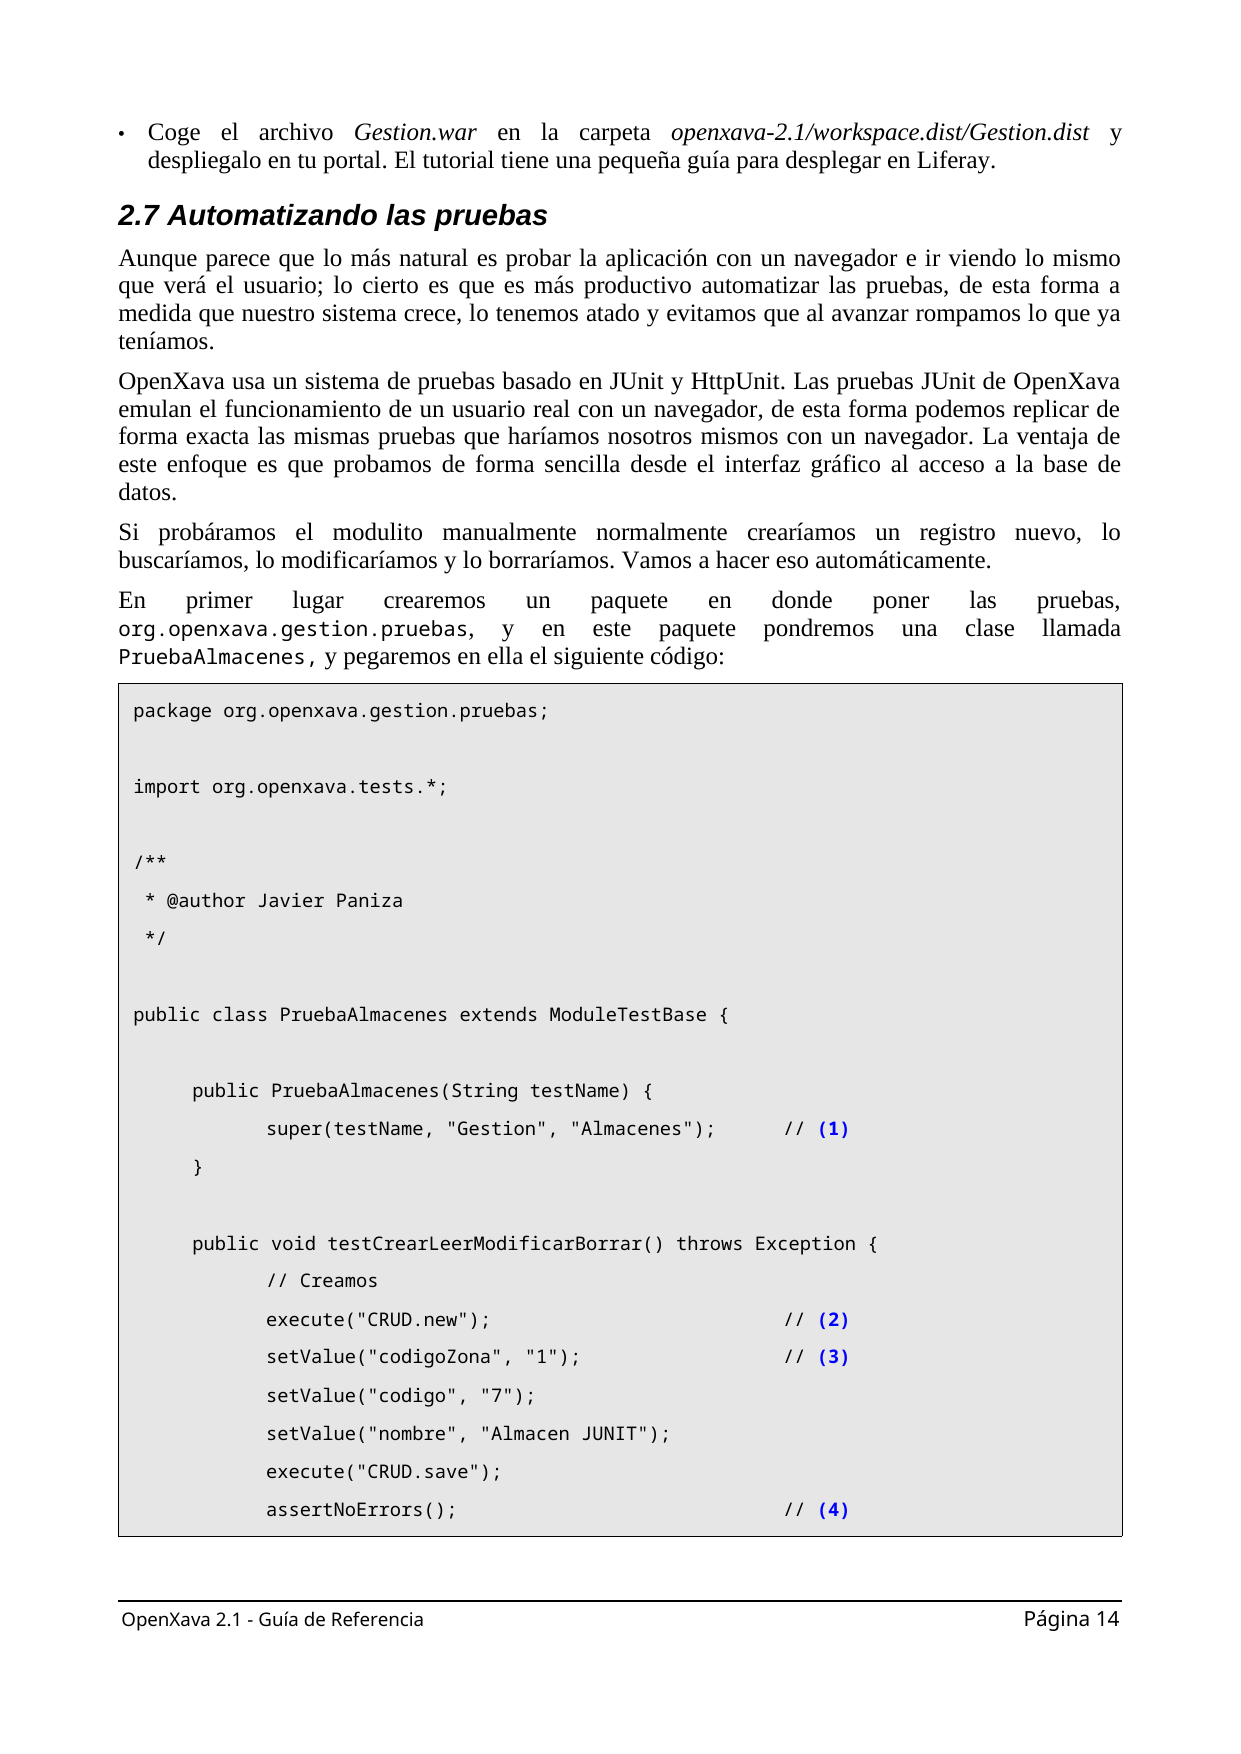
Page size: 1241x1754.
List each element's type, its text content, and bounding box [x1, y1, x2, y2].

text // Creamos [119, 1253, 1122, 1291]
text setValue("codigoZona", "1"); // (3) [119, 1329, 1122, 1367]
text super(testName, "Gestion", "Almacenes"); // (1) [119, 1101, 1122, 1139]
text En primer lugar crearemos un paquete en donde poner las pruebas, org.openxava.gestion.pruebas, y en este paquete pondremos una clase llamada PruebaAlmacenes, y pegaremos en ella el siguiente código: [118, 586, 1122, 670]
text /** [119, 835, 1122, 873]
text * @author Javier Paniza [119, 873, 1122, 911]
text package org.openxava.gestion.pruebas; [119, 684, 1122, 721]
text public PruebaAlmacenes(String testName) { [119, 1063, 1122, 1101]
text */ [119, 911, 1122, 949]
text setValue("nombre", "Almacen JUNIT"); [119, 1405, 1122, 1443]
text setValue("codigo", "7"); [119, 1367, 1122, 1405]
text public class PruebaAlmacenes extends ModuleTestBase { [119, 987, 1122, 1025]
text OpenXava usa un sistema de pruebas basado en JUnit y HttpUnit. Las pruebas JUnit de OpenXava emulan el funcionamiento de un usuario real con un navegador, de esta forma podemos replicar de forma exacta las mismas pruebas que haríamos nosotros mismos con un navegador. La ventaja de este enfoque es que probamos de forma sencilla desde el interfaz gráfico al acceso a la base de datos. [118, 367, 1122, 506]
text assertNoErrors(); // (4) [119, 1481, 1122, 1536]
text import org.openxava.tests.*; [119, 759, 1122, 797]
text execute("CRUD.new"); // (2) [119, 1291, 1122, 1329]
text Aunque parece que lo más natural es probar la aplicación con un navegador e ir viendo lo mismo que verá el usuario; lo cierto es que es más productivo automatizar las pruebas, de esta forma a medida que nuestro sistema crece, lo tenemos atado y evitamos que al avanzar rompamos lo que ya teníamos. [118, 244, 1122, 354]
list Coge el archivo Gestion.war en la carpeta openxava-2.1/workspace.dist/Gestion.dist y despliegalo en tu portal. El tutorial tiene una pequeña guía para desplegar en Liferay. [118, 118, 1122, 173]
text Si probáramos el modulito manualmente normalmente crearíamos un registro nuevo, lo buscaríamos, lo modificaríamos y lo borraríamos. Vamos a hacer eso automáticamente. [118, 518, 1122, 573]
text public void testCrearLeerModificarBorrar() throws Exception { [119, 1215, 1122, 1253]
subtitle Automatizando las pruebas [118, 198, 1122, 231]
text execute("CRUD.save"); [119, 1443, 1122, 1481]
text } [119, 1139, 1122, 1177]
